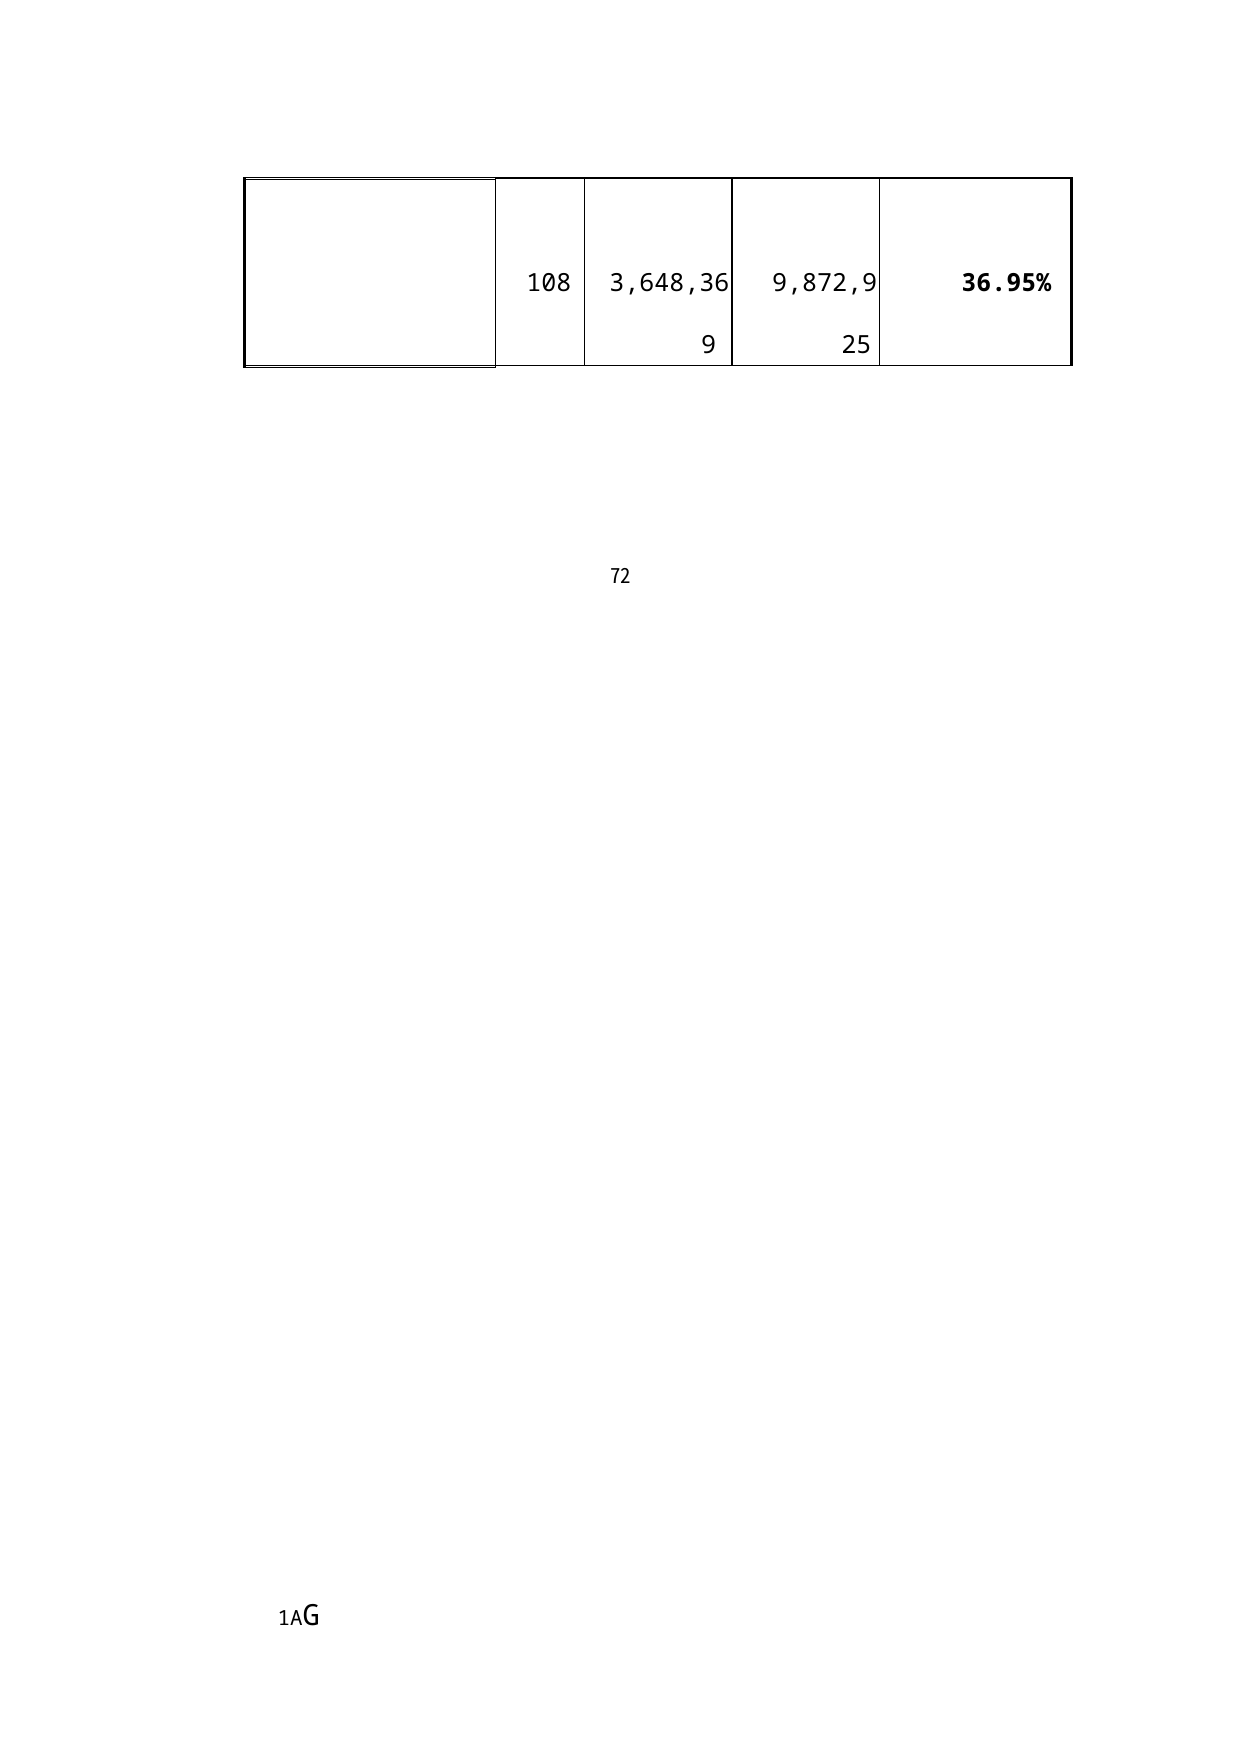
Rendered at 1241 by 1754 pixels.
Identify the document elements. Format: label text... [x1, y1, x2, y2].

table_cell [246, 180, 495, 365]
table_cell 3,648,369 [585, 179, 731, 365]
table_cell 9,872,925 [733, 179, 879, 365]
table_cell 108 [496, 179, 584, 365]
table_cell 36.95% [880, 179, 1070, 365]
